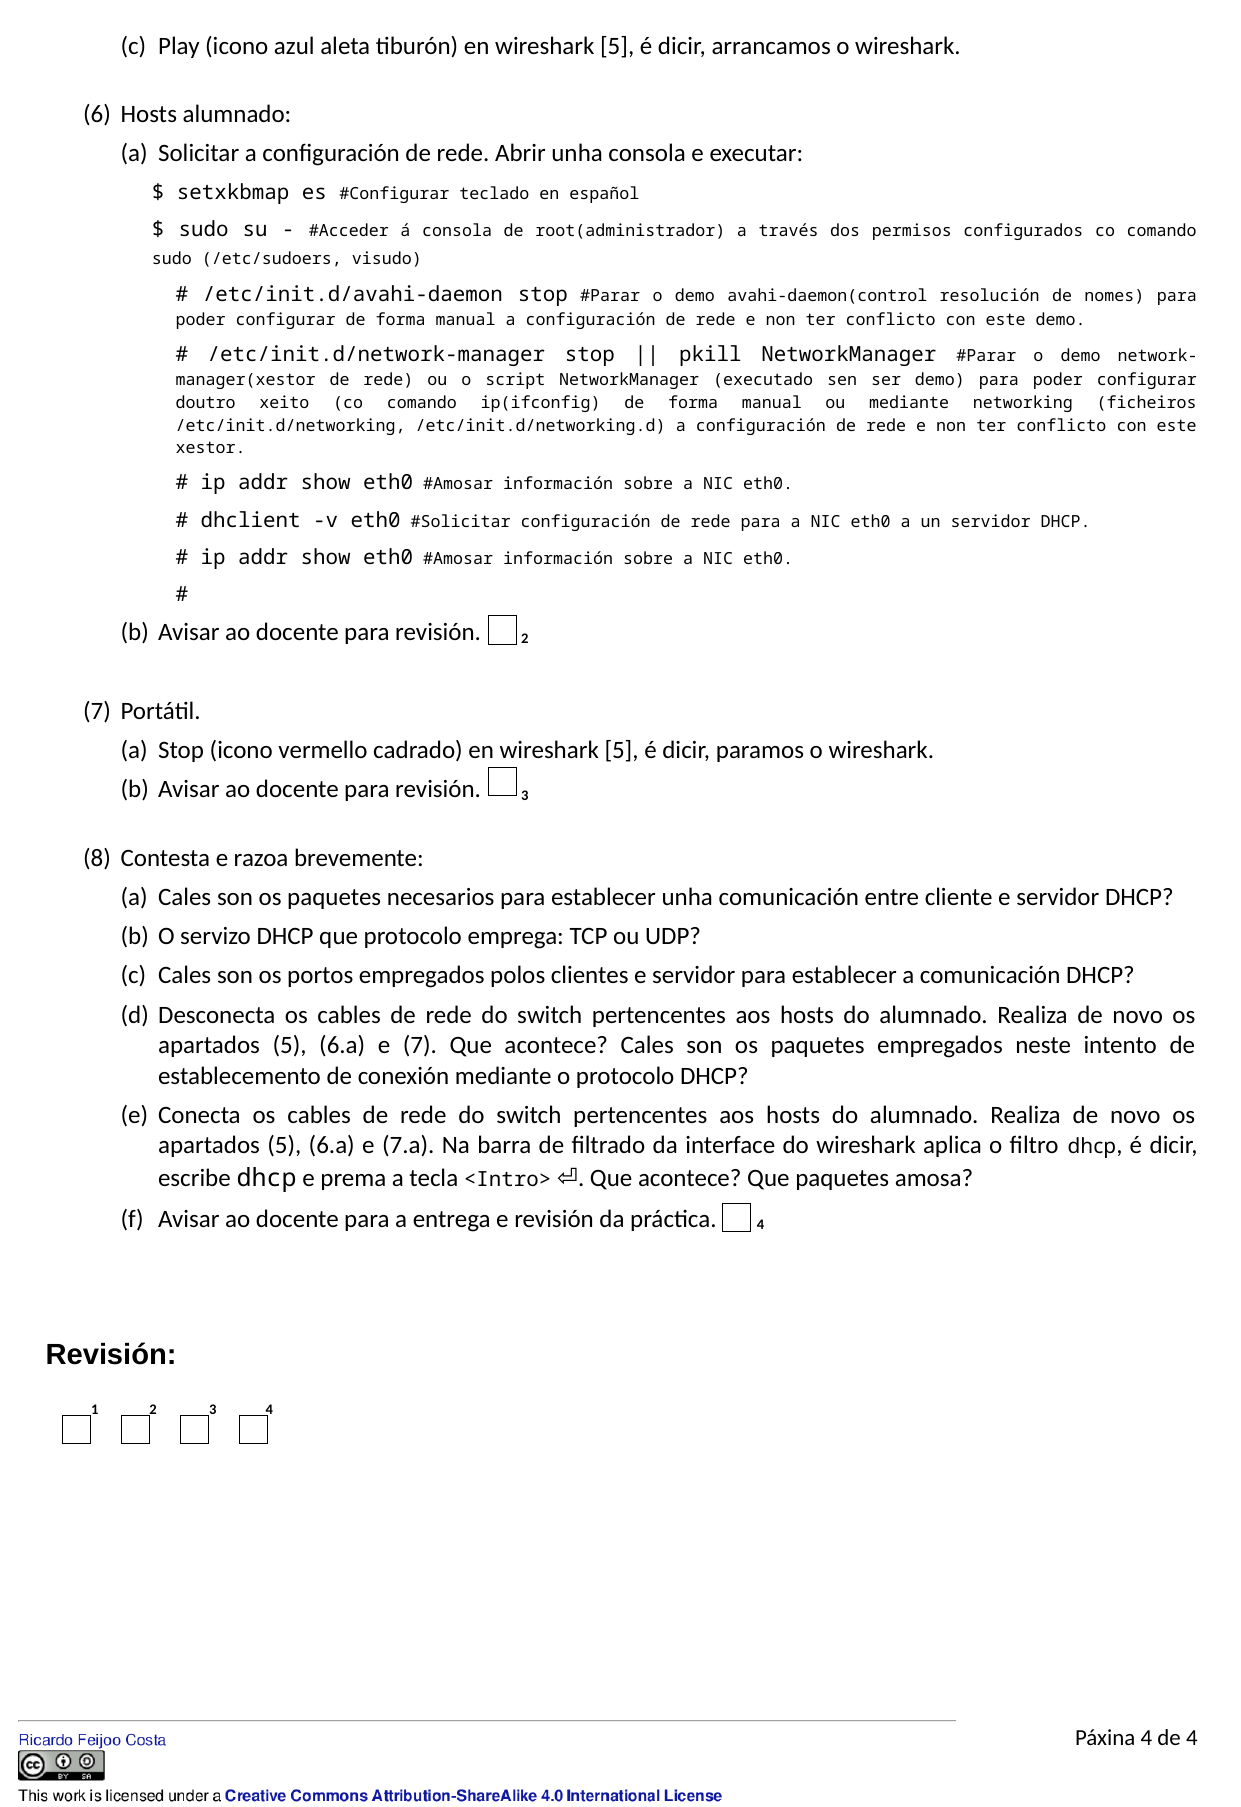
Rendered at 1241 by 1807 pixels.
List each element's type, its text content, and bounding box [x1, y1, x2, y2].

list Cales son os portos empregados polos clientes e servidor para establecer a comunicación DHCP? [120, 959, 1197, 990]
list Contesta e razoa brevemente: [83, 842, 1197, 872]
list # ip addr show eth0 #Amosar información sobre a NIC eth0. [140, 542, 1197, 570]
list # ip addr show eth0 #Amosar información sobre a NIC eth0. [140, 467, 1197, 496]
list # dhclient -v eth0 #Solicitar configuración de rede para a NIC eth0 a un servidor DHCP. [140, 505, 1197, 533]
list Solicitar a configuración de rede. Abrir unha consola e executar: [120, 137, 1197, 168]
picture [8, 1715, 957, 1806]
list $ setxkbmap es #Configurar teclado en español [116, 177, 1197, 205]
text 1 2 3 4 [45, 1388, 1197, 1418]
list O servizo DHCP que protocolo emprega: TCP ou UDP? [120, 920, 1197, 951]
list Desconecta os cables de rede do switch pertencentes aos hosts do alumnado. Realiza de novo os apartados (5), (6.a) e (7). Que acontece? Cales son os paquetes empregados neste intento de establecemento de conexión mediante o protocolo DHCP? [120, 999, 1197, 1090]
list Stop (icono vermello cadrado) en wireshark [5], é dicir, paramos o wireshark. [120, 734, 1197, 764]
subtitle Revisión: [45, 1337, 1197, 1371]
list Conecta os cables de rede do switch pertencentes aos hosts do alumnado. Realiza de novo os apartados (5), (6.a) e (7.a). Na barra de filtrado da interface do wireshark aplica o filtro dhcp, é dicir, escribe dhcp e prema a tecla <Intro> ⏎. Que acontece? Que paquetes amosa? [120, 1099, 1197, 1194]
list Cales son os paquetes necesarios para establecer unha comunicación entre cliente e servidor DHCP? [120, 881, 1197, 911]
list # /etc/init.d/network-manager stop || pkill NetworkManager #Parar o demo network-manager(xestor de rede) ou o script NetworkManager (executado sen ser demo) para poder configurar doutro xeito (co comando ip(ifconfig) de forma manual ou mediante networking (ficheiros /etc/init.d/networking, /etc/init.d/networking.d) a configuración de rede e non ter conflicto con este xestor. [140, 339, 1197, 459]
list Avisar ao docente para revisión. 2 [120, 616, 1197, 647]
list Portátil. [83, 695, 1197, 725]
list # [140, 579, 1197, 607]
list Play (icono azul aleta tiburón) en wireshark [5], é dicir, arrancamos o wireshark. [120, 30, 1197, 60]
list Avisar ao docente para revisión. 3 [120, 773, 1197, 804]
list Avisar ao docente para a entrega e revisión da práctica. 4 [120, 1203, 1197, 1233]
list Hosts alumnado: [83, 98, 1197, 129]
list $ sudo su - #Acceder á consola de root(administrador) a través dos permisos configurados co comando sudo (/etc/sudoers, visudo) [116, 214, 1197, 271]
list # /etc/init.d/avahi-daemon stop #Parar o demo avahi-daemon(control resolución de nomes) para poder configurar de forma manual a configuración de rede e non ter conflicto con este demo. [140, 279, 1197, 331]
